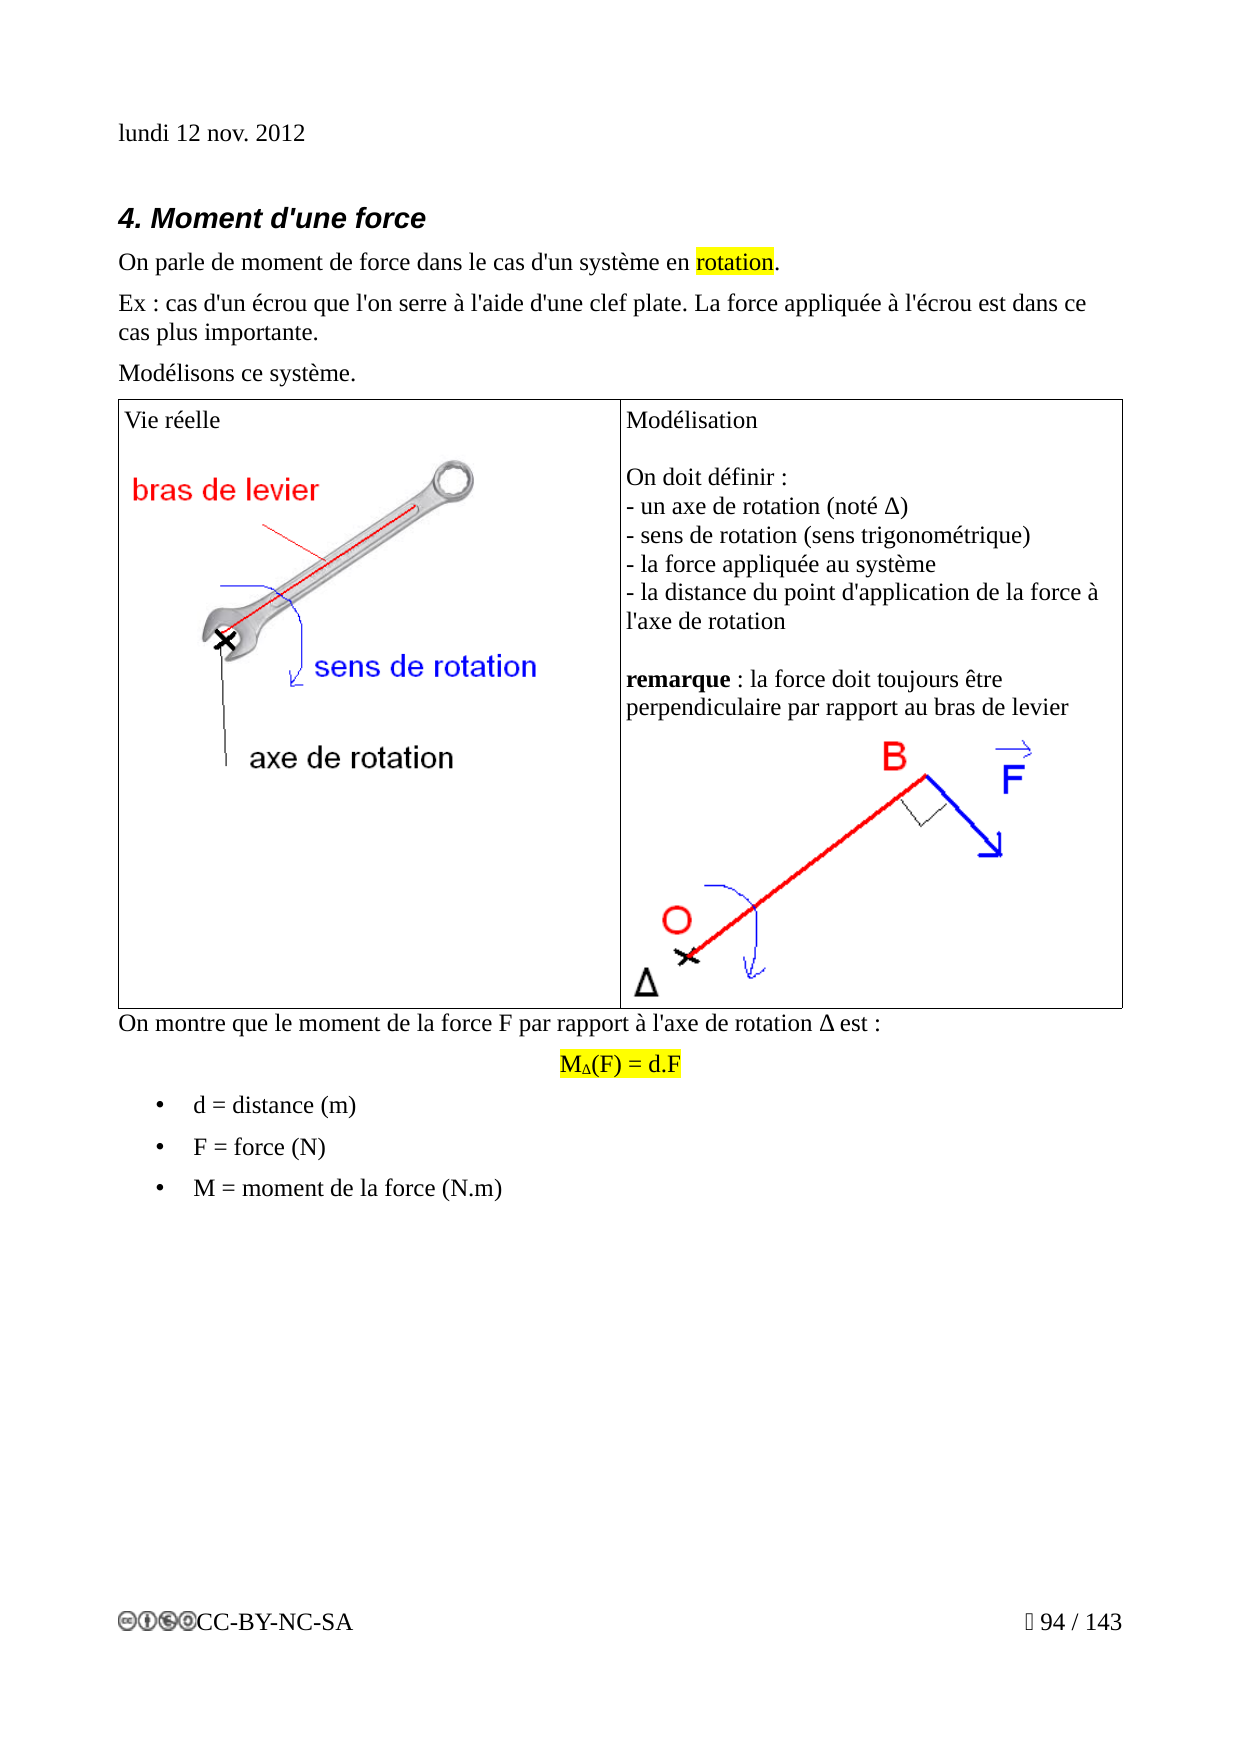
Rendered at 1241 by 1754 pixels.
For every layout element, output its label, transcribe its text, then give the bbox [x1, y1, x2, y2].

subtitle 4. Moment d'une force [118, 201, 1122, 234]
text Modélisons ce système. [118, 358, 1122, 387]
text lundi 12 nov. 2012 [118, 118, 1122, 147]
picture [118, 1611, 197, 1631]
text Ex : cas d'un écrou que l'on serre à l'aide d'une clef plate. La force appliquée à l'écrou est dans ce cas plus importante. [118, 288, 1122, 345]
text On parle de moment de force dans le cas d'un système en rotation. [118, 247, 1122, 275]
table_header Modélisation On doit définir : - un axe de rotation (noté Δ) - sens de rotation (sens trigonométrique) - la force appliquée au système - la distance du point d'application de la force à l'axe de rotation remarque : la force doit toujours être perpendiculaire par rapport au bras de levier [621, 400, 1122, 1008]
text MΔ(F) = d.F [118, 1049, 1122, 1078]
text On montre que le moment de la force F par rapport à l'axe de rotation Δ est : [118, 1009, 1122, 1037]
list d = distance (m) [156, 1090, 1122, 1119]
list M = moment de la force (N.m) [156, 1173, 1122, 1202]
list F = force (N) [156, 1132, 1122, 1160]
table_header Vie réelle [119, 400, 620, 1008]
